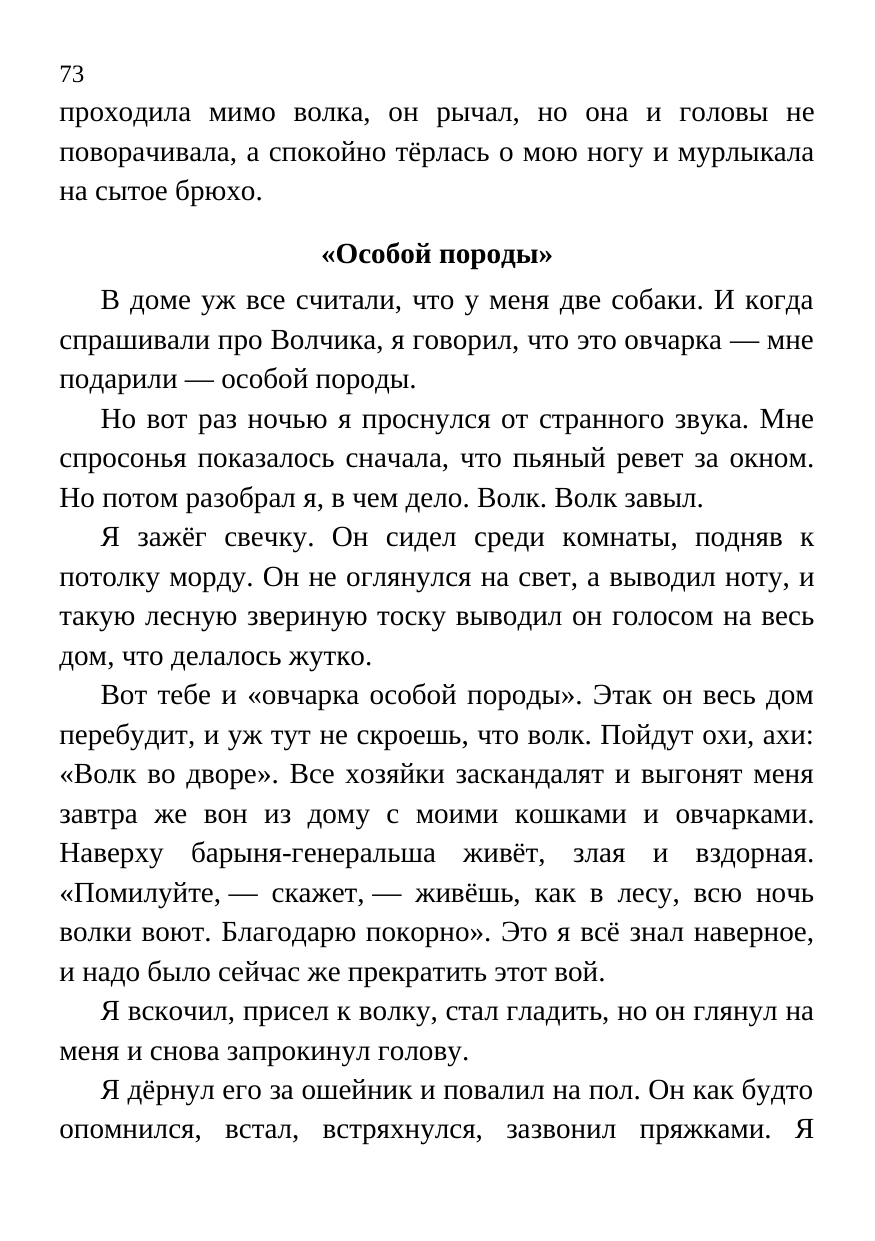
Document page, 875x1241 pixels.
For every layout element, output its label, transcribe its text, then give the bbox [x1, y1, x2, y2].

text Но вот раз ночью я проснулся от странного звука. Мне спросонья показалось сначала, что пьяный ревет за окном. Но потом разобрал я, в чем дело. Волк. Волк завыл. [59, 401, 815, 513]
text Я зажёг свечку. Он сидел среди комнаты, подняв к потолку морду. Он не оглянулся на свет, а выводил ноту, и такую лесную звериную тоску выводил он голосом на весь дом, что делалось жутко. [59, 519, 815, 671]
subtitle «Особой породы» [59, 237, 815, 270]
text Я вскочил, присел к волку, стал гладить, но он глянул на меня и снова запрокинул голову. [59, 993, 815, 1066]
text Вот тебе и «овчарка особой породы». Этак он весь дом перебудит, и уж тут не скроешь, что волк. Пойдут охи, ахи: «Волк во дворе». Все хозяйки заскандалят и выгонят меня завтра же вон из дому с моими кошками и овчарками. Наверху барыня-генеральша живёт, злая и вздорная. «Помилуйте, — скажет, — живёшь, как в лесу, всю ночь волки воют. Благодарю покорно». Это я всё знал наверное, и надо было сейчас же прекратить этот вой. [59, 677, 815, 987]
text В доме уж все считали, что у меня две собаки. И когда спрашивали про Волчика, я говорил, что это овчарка — мне подарили — особой породы. [59, 282, 815, 395]
text Я дёрнул его за ошейник и повалил на пол. Он как будто опомнился, встал, встряхнулся, зазвонил пряжками. Я [59, 1072, 815, 1145]
text проходила мимо волка, он рычал, но она и головы не поворачивала, а спокойно тёрлась о мою ногу и мурлыкала на сытое брюхо. [59, 94, 815, 207]
